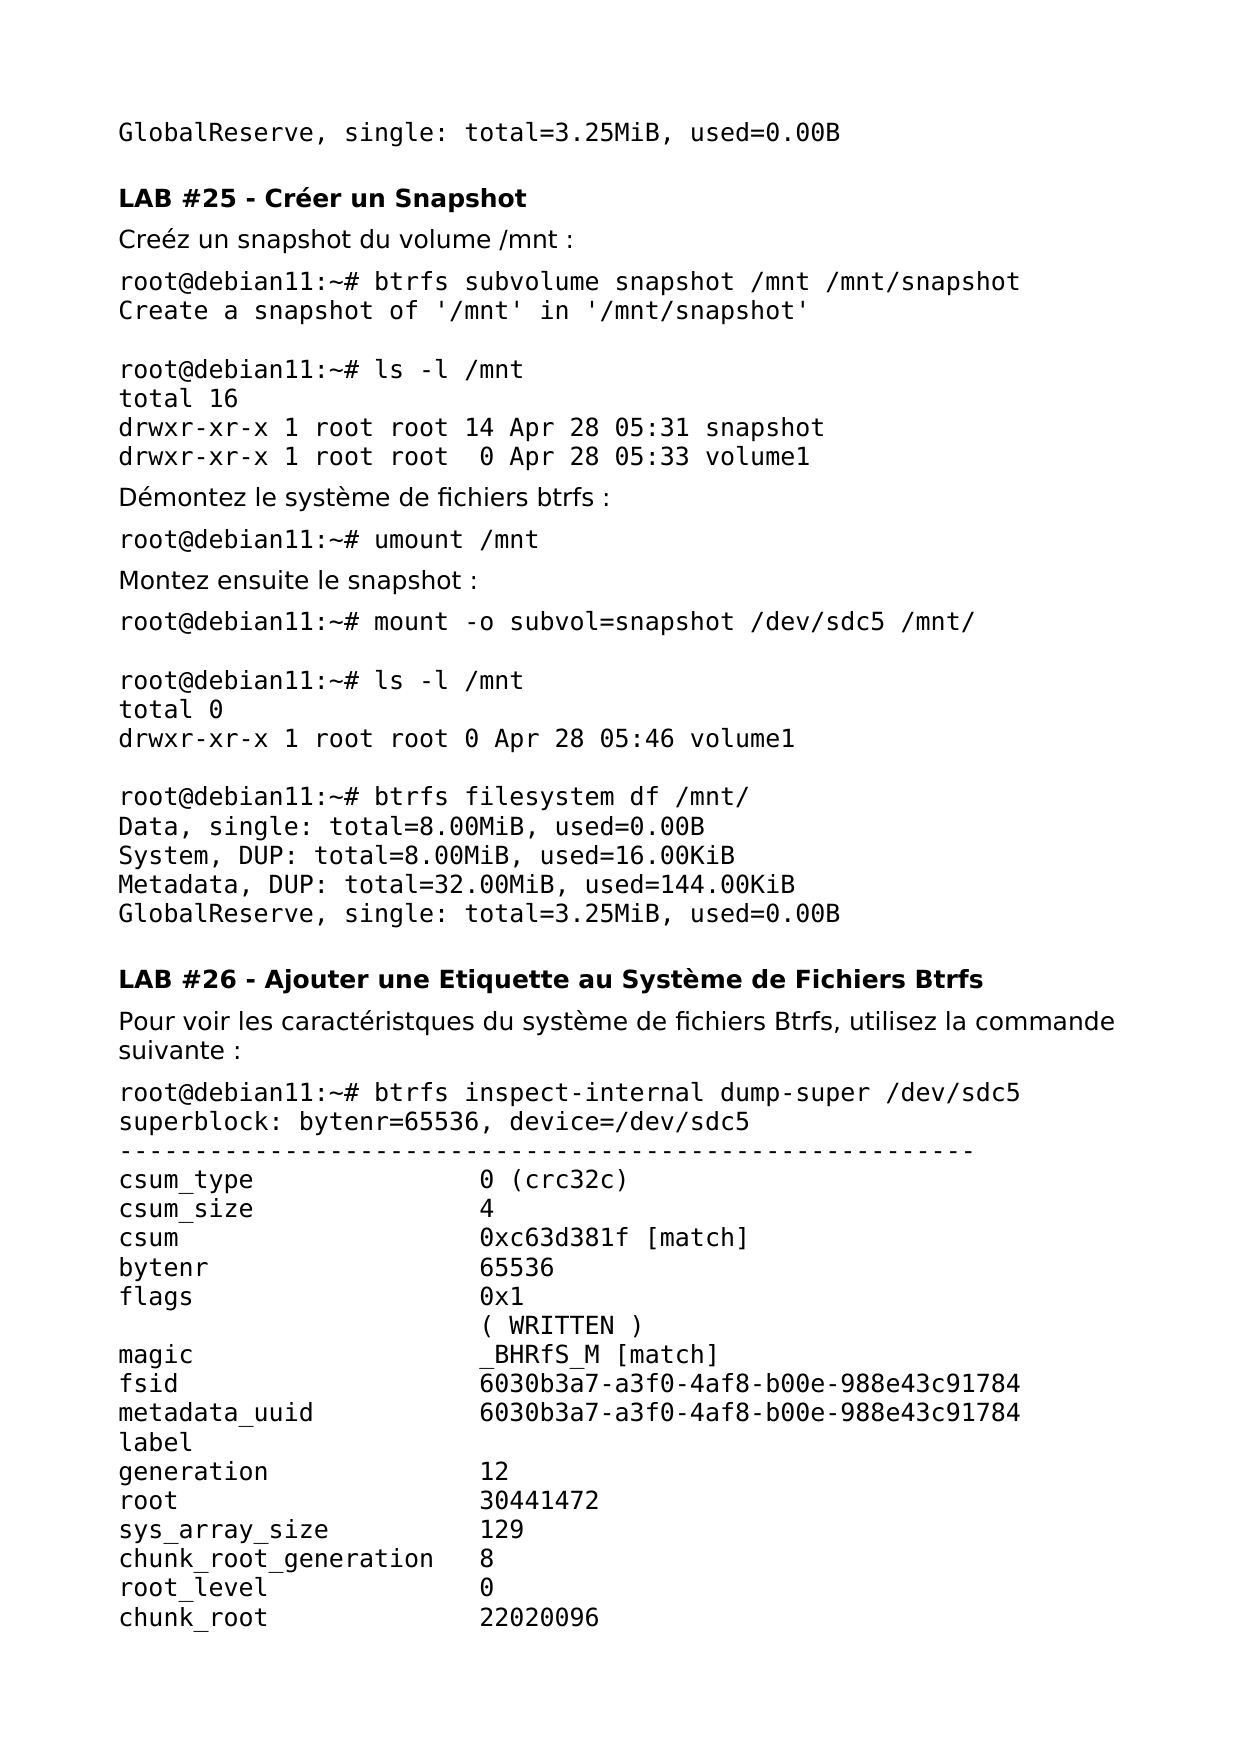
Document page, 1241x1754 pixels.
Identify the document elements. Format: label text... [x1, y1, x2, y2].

text Démontez le système de fichiers btrfs : [118, 483, 1122, 512]
subtitle LAB #26 - Ajouter une Etiquette au Système de Fichiers Btrfs [118, 965, 1122, 994]
text root@debian11:~# btrfs subvolume snapshot /mnt /mnt/snapshot Create a snapshot of '/mnt' in '/mnt/snapshot' root@debian11:~# ls -l /mnt total 16 drwxr-xr-x 1 root root 14 Apr 28 05:31 snapshot drwxr-xr-x 1 root root 0 Apr 28 05:33 volume1 [118, 267, 1122, 472]
text Montez ensuite le snapshot : [118, 566, 1122, 595]
text root@debian11:~# umount /mnt [118, 525, 1122, 554]
subtitle LAB #25 - Créer un Snapshot [118, 184, 1122, 213]
text Creéz un snapshot du volume /mnt : [118, 226, 1122, 255]
text root@debian11:~# mount -o subvol=snapshot /dev/sdc5 /mnt/ root@debian11:~# ls -l /mnt total 0 drwxr-xr-x 1 root root 0 Apr 28 05:46 volume1 root@debian11:~# btrfs filesystem df /mnt/ Data, single: total=8.00MiB, used=0.00B System, DUP: total=8.00MiB, used=16.00KiB Metadata, DUP: total=32.00MiB, used=144.00KiB GlobalReserve, single: total=3.25MiB, used=0.00B [118, 608, 1122, 928]
text root@debian11:~# btrfs inspect-internal dump-super /dev/sdc5 superblock: bytenr=65536, device=/dev/sdc5 --------------------------------------------------------- csum_type 0 (crc32c) csum_size 4 csum 0xc63d381f [match] bytenr 65536 flags 0x1 ( WRITTEN ) magic _BHRfS_M [match] fsid 6030b3a7-a3f0-4af8-b00e-988e43c91784 metadata_uuid 6030b3a7-a3f0-4af8-b00e-988e43c91784 label generation 12 root 30441472 sys_array_size 129 chunk_root_generation 8 root_level 0 chunk_root 22020096 [118, 1078, 1122, 1632]
text Pour voir les caractéristques du système de fichiers Btrfs, utilisez la commande suivante : [118, 1007, 1122, 1065]
text GlobalReserve, single: total=3.25MiB, used=0.00B [118, 118, 1122, 147]
